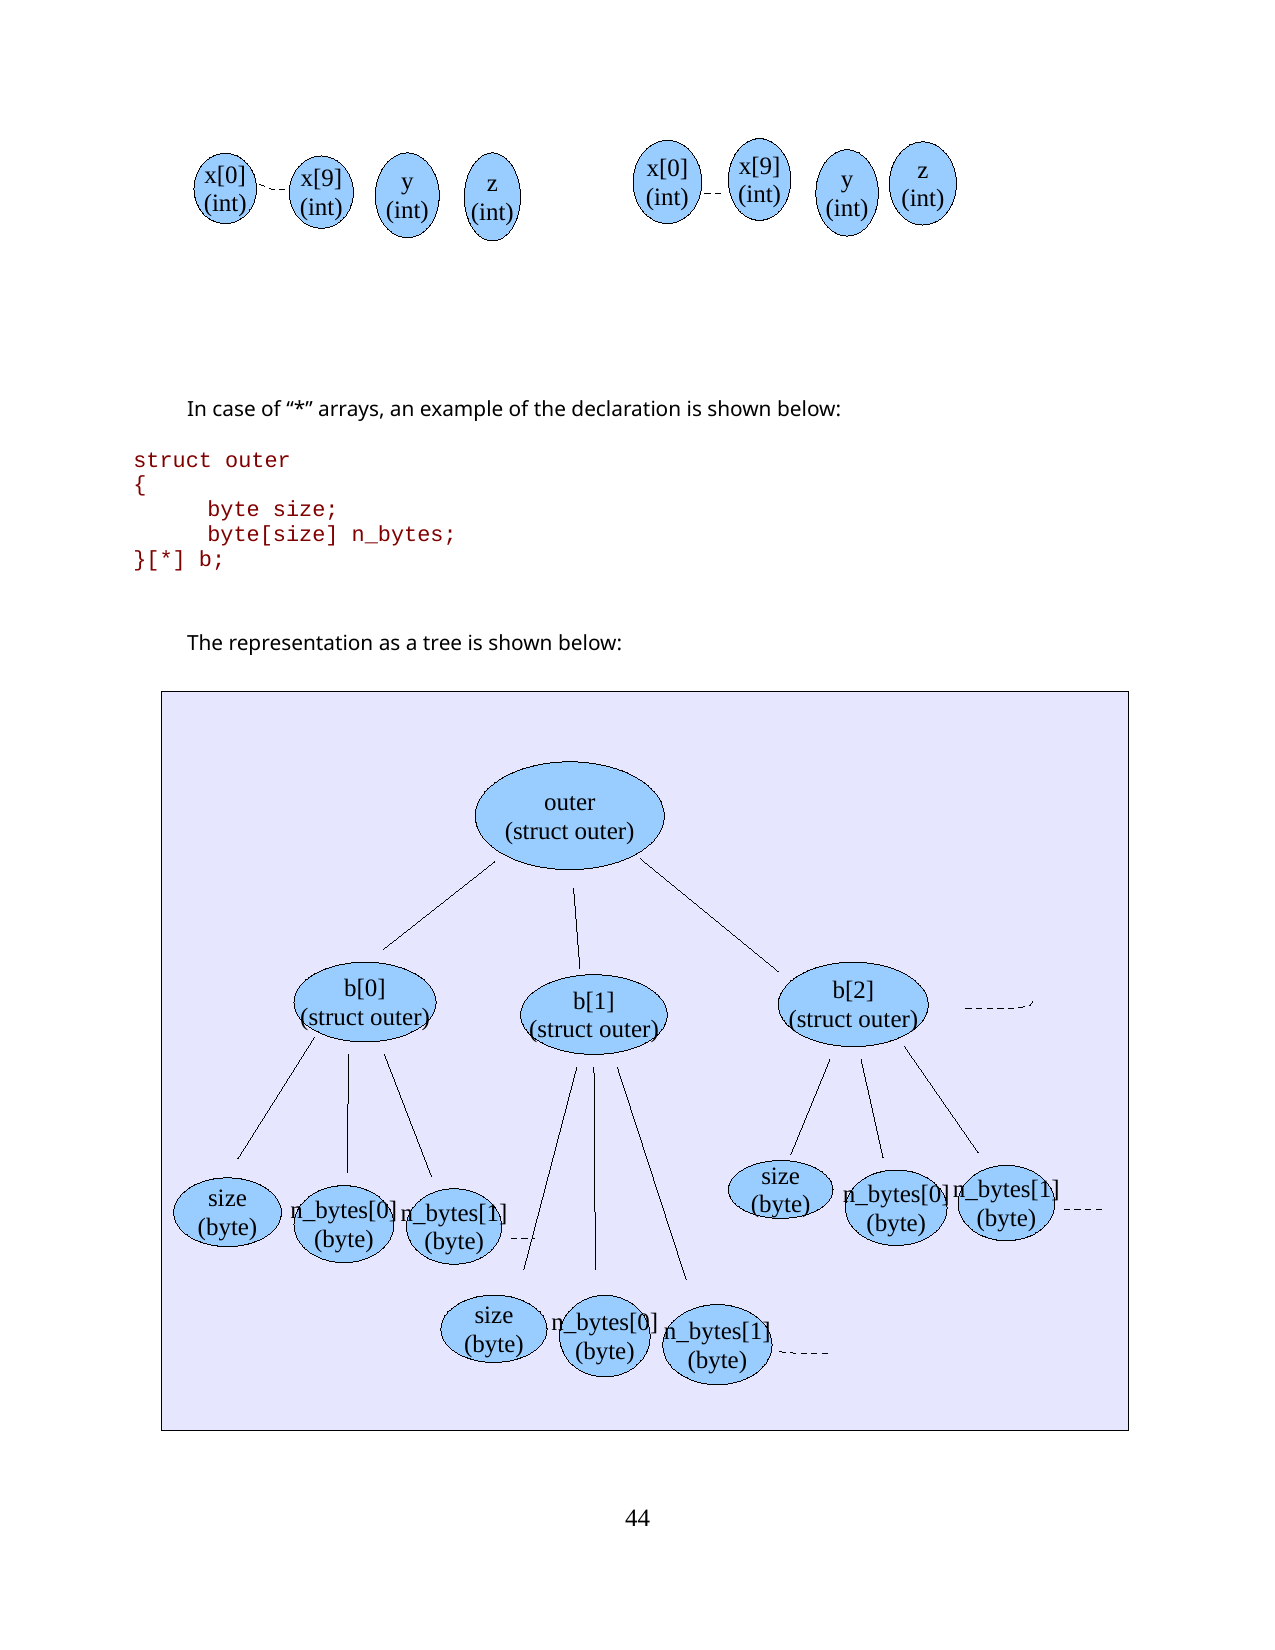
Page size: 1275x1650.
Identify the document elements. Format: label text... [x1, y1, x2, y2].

text byte[size] n_bytes; [133, 523, 1157, 548]
text { [133, 473, 1157, 498]
text In case of “*” arrays, an example of the declaration is shown below: [124, 394, 1157, 422]
text byte size; [133, 498, 1157, 523]
text struct outer [133, 449, 1157, 473]
text The representation as a tree is shown below: [124, 628, 1157, 656]
text }[*] b; [133, 548, 1157, 573]
